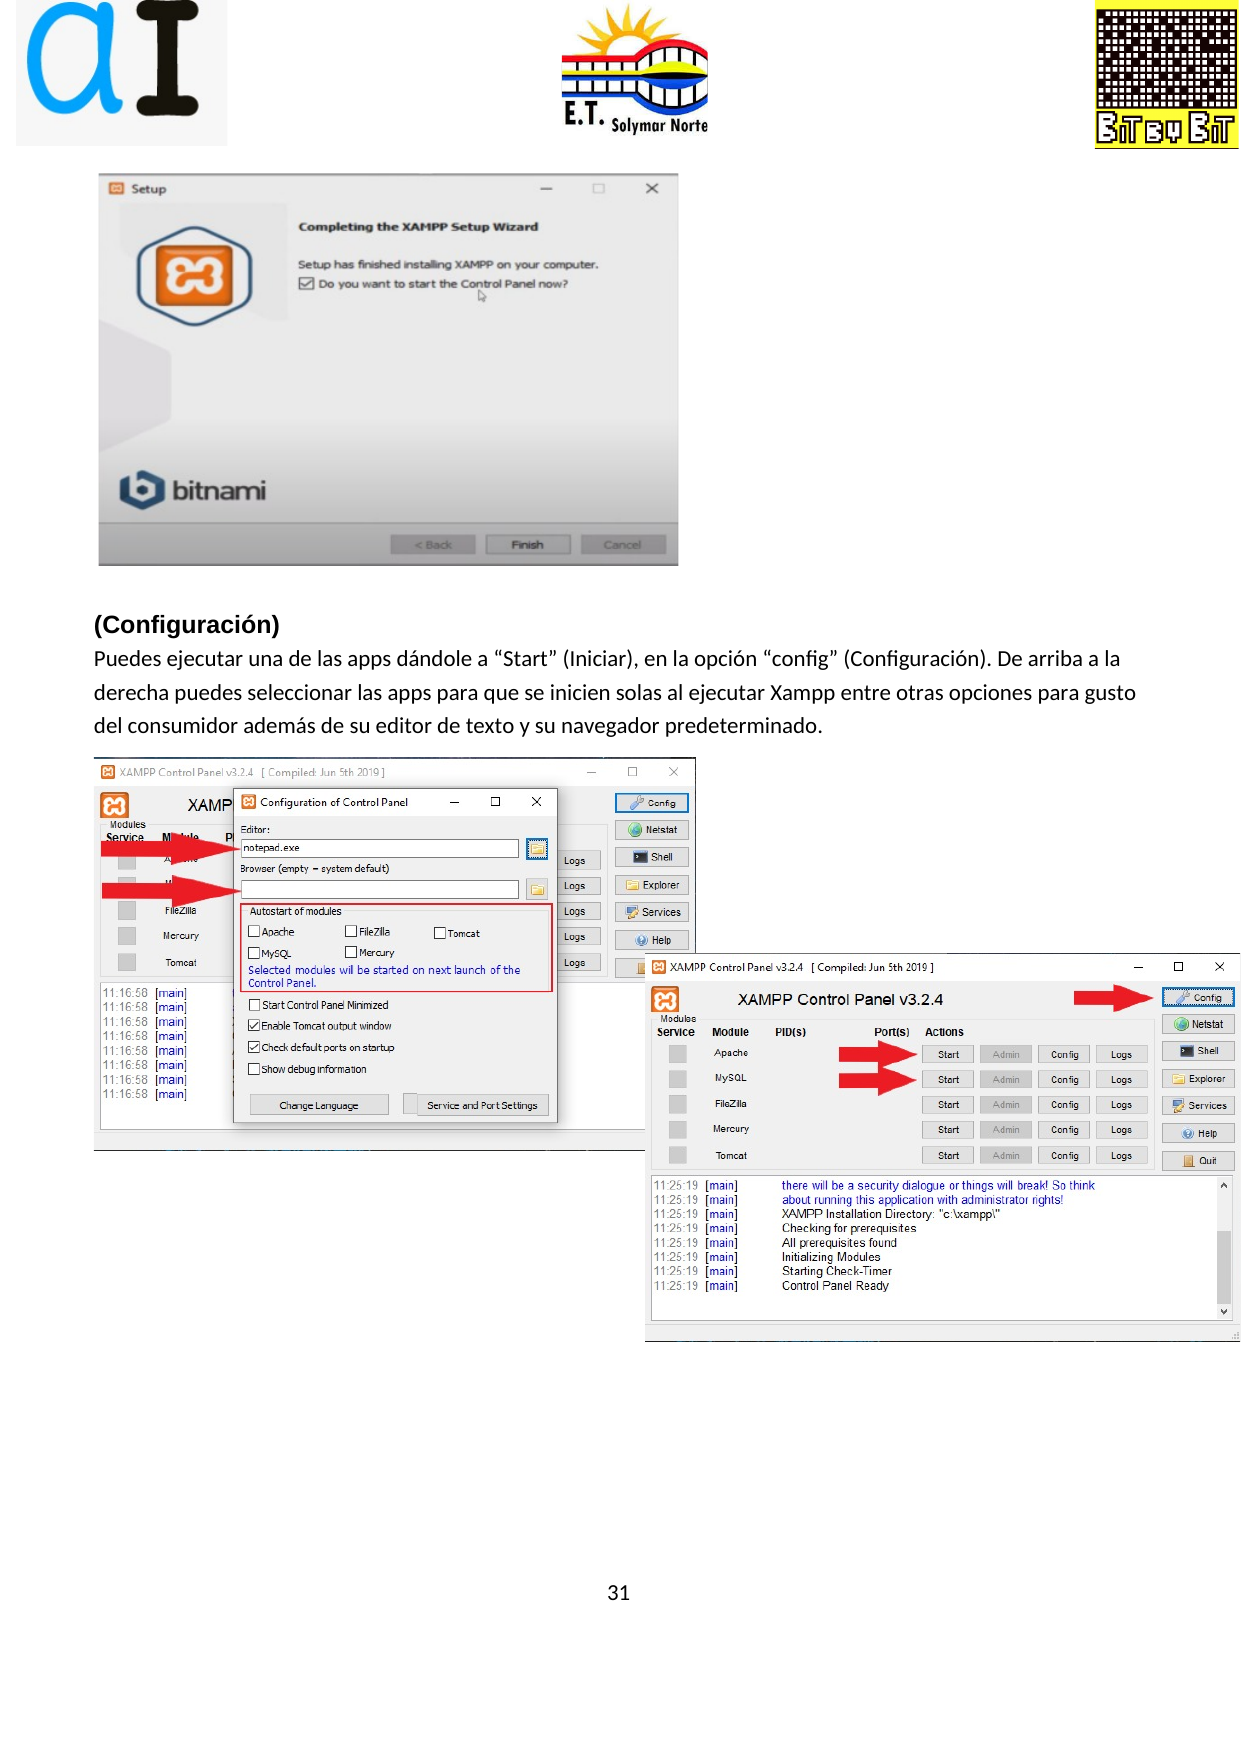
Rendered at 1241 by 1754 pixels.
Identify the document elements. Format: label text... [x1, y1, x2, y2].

picture [1094, 0, 1239, 149]
picture [16, 0, 228, 146]
text Puedes ejecutar una de las apps dándole a “Start” (Iniciar), en la opción “config” (Configuración). De arriba a la derecha puedes seleccionar las apps para que se inicien solas al ejecutar Xampp entre otras opciones para gusto del consumidor además de su editor de texto y su navegador predeterminado. [94, 644, 1143, 739]
text (Configuración) [94, 610, 1143, 639]
picture [98, 173, 679, 566]
picture [561, 0, 708, 146]
picture [93, 757, 1241, 1342]
